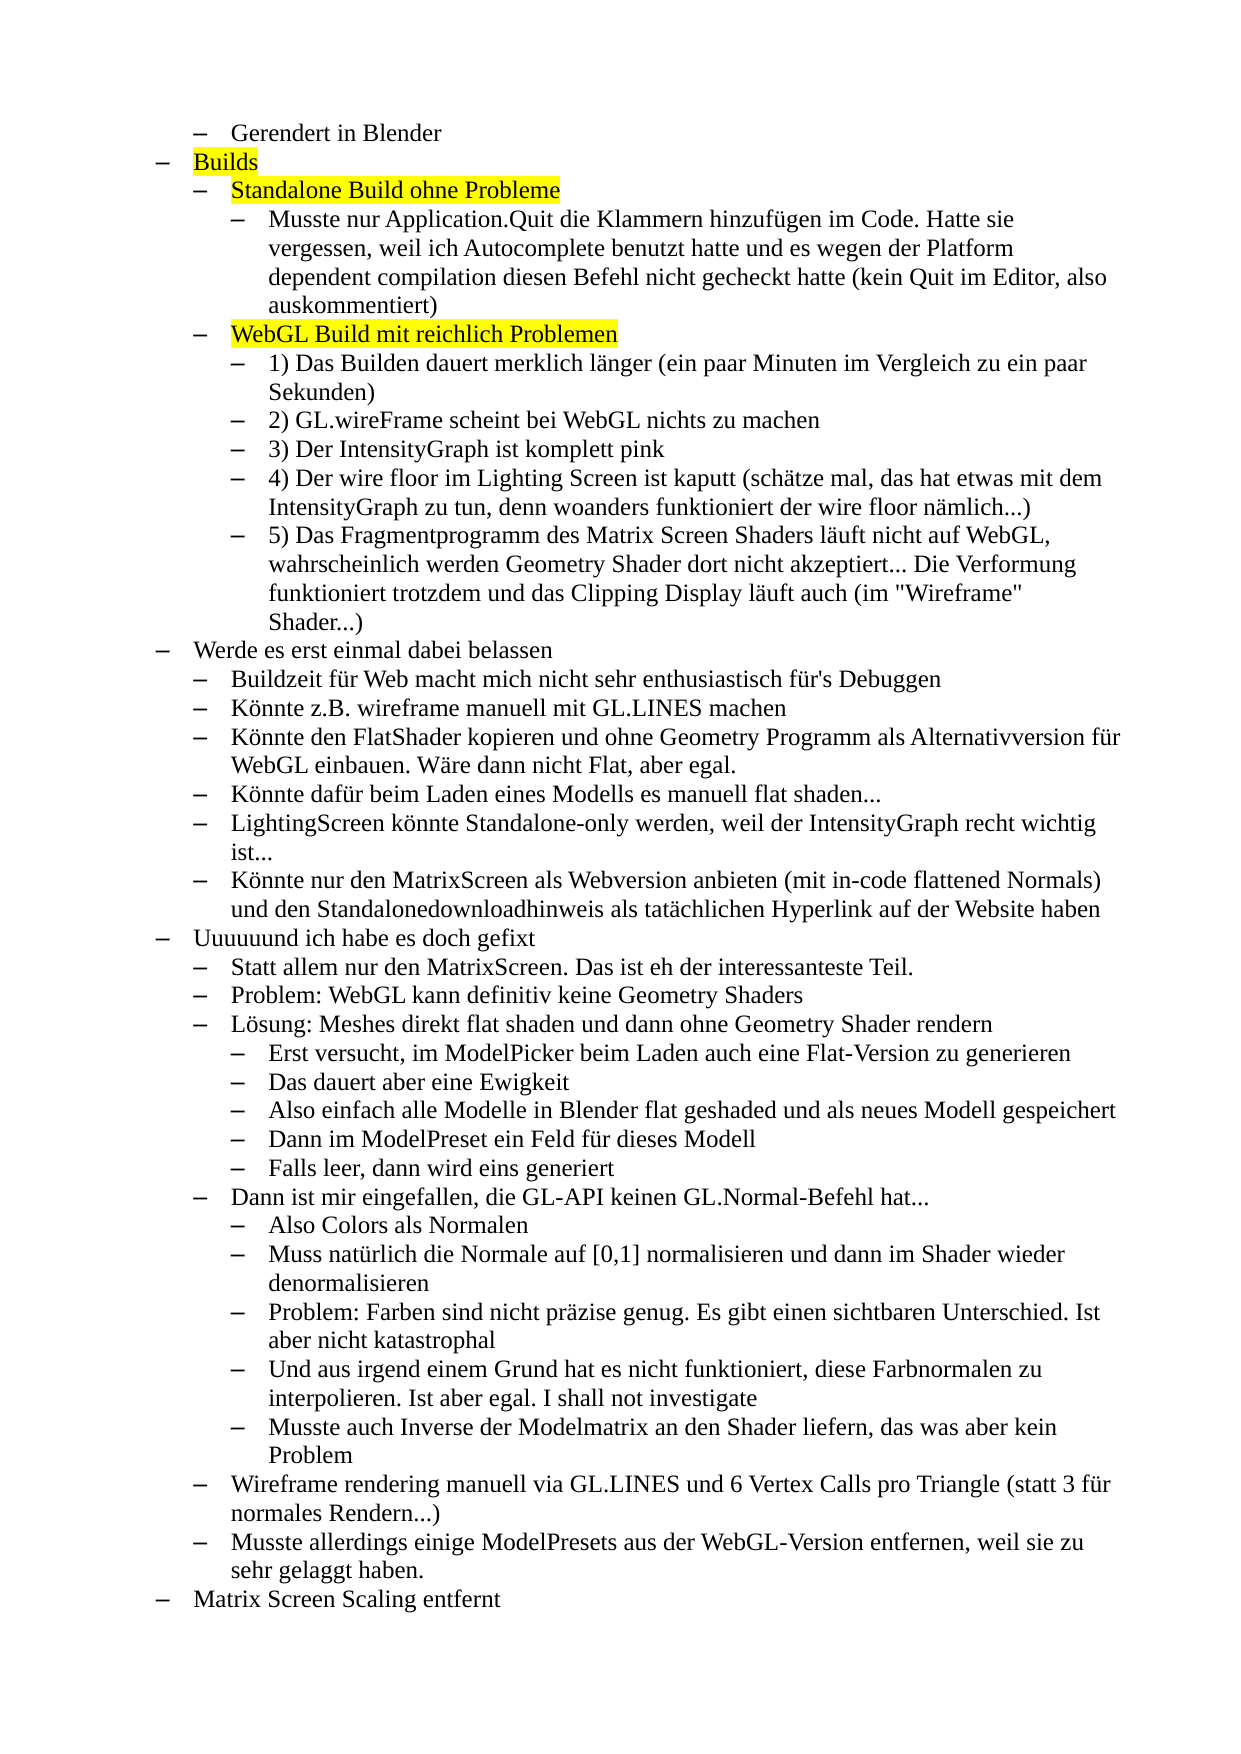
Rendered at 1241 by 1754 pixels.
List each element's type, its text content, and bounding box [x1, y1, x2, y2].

list Problem: WebGL kann definitiv keine Geometry Shaders [193, 981, 1122, 1009]
list Könnte dafür beim Laden eines Modells es manuell flat shaden... [193, 779, 1122, 808]
list Lösung: Meshes direkt flat shaden und dann ohne Geometry Shader rendern [193, 1009, 1122, 1038]
list Also einfach alle Modelle in Blender flat geshaded und als neues Modell gespeichert [231, 1096, 1122, 1124]
list Standalone Build ohne Probleme [193, 176, 1122, 204]
list Uuuuuund ich habe es doch gefixt [156, 923, 1122, 952]
list Builds [156, 147, 1122, 176]
list 1) Das Builden dauert merklich länger (ein paar Minuten im Vergleich zu ein paar Sekunden) [231, 348, 1122, 406]
list Gerendert in Blender [193, 118, 1122, 147]
list Also Colors als Normalen [231, 1211, 1122, 1239]
list Dann ist mir eingefallen, die GL-API keinen GL.Normal-Befehl hat... [193, 1182, 1122, 1211]
list 5) Das Fragmentprogramm des Matrix Screen Shaders läuft nicht auf WebGL, wahrscheinlich werden Geometry Shader dort nicht akzeptiert... Die Verformung funktioniert trotzdem und das Clipping Display läuft auch (im "Wireframe" Shader...) [231, 521, 1122, 636]
list Musste auch Inverse der Modelmatrix an den Shader liefern, das was aber kein Problem [231, 1412, 1122, 1469]
list Matrix Screen Scaling entfernt [156, 1584, 1122, 1613]
list Buildzeit für Web macht mich nicht sehr enthusiastisch für's Debuggen [193, 664, 1122, 693]
list Wireframe rendering manuell via GL.LINES und 6 Vertex Calls pro Triangle (statt 3 für normales Rendern...) [193, 1469, 1122, 1527]
list Könnte z.B. wireframe manuell mit GL.LINES machen [193, 693, 1122, 722]
list 3) Der IntensityGraph ist komplett pink [231, 434, 1122, 463]
list WebGL Build mit reichlich Problemen [193, 319, 1122, 348]
list Das dauert aber eine Ewigkeit [231, 1067, 1122, 1096]
list Und aus irgend einem Grund hat es nicht funktioniert, diese Farbnormalen zu interpolieren. Ist aber egal. I shall not investigate [231, 1354, 1122, 1412]
list Muss natürlich die Normale auf [0,1] normalisieren und dann im Shader wieder denormalisieren [231, 1239, 1122, 1297]
list Statt allem nur den MatrixScreen. Das ist eh der interessanteste Teil. [193, 952, 1122, 981]
list Musste nur Application.Quit die Klammern hinzufügen im Code. Hatte sie vergessen, weil ich Autocomplete benutzt hatte und es wegen der Platform dependent compilation diesen Befehl nicht gecheckt hatte (kein Quit im Editor, also auskommentiert) [231, 204, 1122, 319]
list Falls leer, dann wird eins generiert [231, 1153, 1122, 1182]
list LightingScreen könnte Standalone-only werden, weil der IntensityGraph recht wichtig ist... [193, 808, 1122, 866]
list 2) GL.wireFrame scheint bei WebGL nichts zu machen [231, 406, 1122, 434]
list Könnte den FlatShader kopieren und ohne Geometry Programm als Alternativversion für WebGL einbauen. Wäre dann nicht Flat, aber egal. [193, 722, 1122, 779]
list Dann im ModelPreset ein Feld für dieses Modell [231, 1124, 1122, 1153]
list Problem: Farben sind nicht präzise genug. Es gibt einen sichtbaren Unterschied. Ist aber nicht katastrophal [231, 1297, 1122, 1354]
list Musste allerdings einige ModelPresets aus der WebGL-Version entfernen, weil sie zu sehr gelaggt haben. [193, 1527, 1122, 1584]
list Könnte nur den MatrixScreen als Webversion anbieten (mit in-code flattened Normals) und den Standalonedownloadhinweis als tatächlichen Hyperlink auf der Website haben [193, 866, 1122, 923]
list Erst versucht, im ModelPicker beim Laden auch eine Flat-Version zu generieren [231, 1038, 1122, 1067]
list Werde es erst einmal dabei belassen [156, 636, 1122, 664]
list 4) Der wire floor im Lighting Screen ist kaputt (schätze mal, das hat etwas mit dem IntensityGraph zu tun, denn woanders funktioniert der wire floor nämlich...) [231, 463, 1122, 521]
